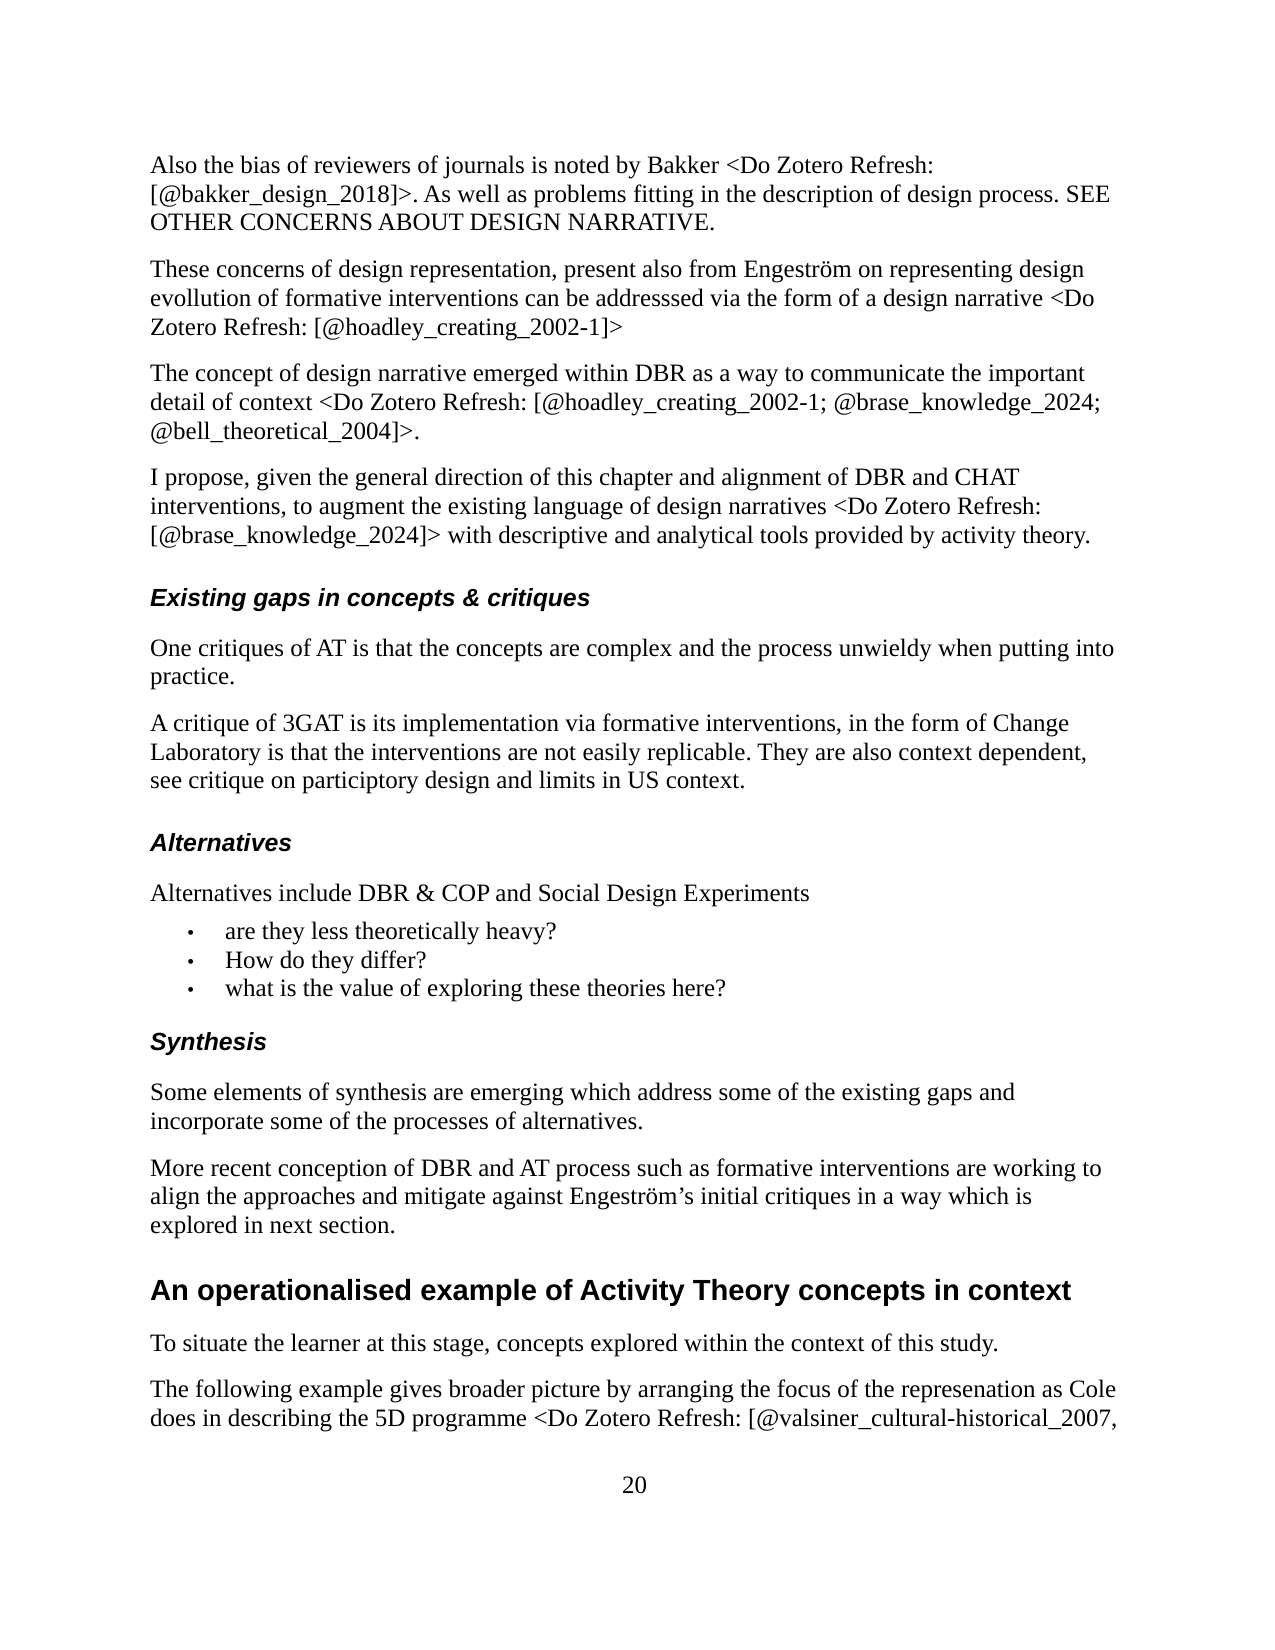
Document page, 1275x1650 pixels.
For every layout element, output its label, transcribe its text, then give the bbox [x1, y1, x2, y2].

text Also the bias of reviewers of journals is noted by Bakker <Do Zotero Refresh: [@bakker_design_2018]>. As well as problems fitting in the description of design process. SEE OTHER CONCERNS ABOUT DESIGN NARRATIVE. [150, 150, 1125, 236]
text Alternatives include DBR & COP and Social Design Experiments [150, 878, 1125, 907]
text The following example gives broader picture by arranging the focus of the represenation as Cole does in describing the 5D programme <Do Zotero Refresh: [@valsiner_cultural-historical_2007, [150, 1374, 1125, 1432]
list are they less theoretically heavy? [187, 916, 1125, 945]
list what is the value of exploring these theories here? [187, 973, 1125, 1002]
text A critique of 3GAT is its implementation via formative interventions, in the form of Change Laboratory is that the interventions are not easily replicable. They are also context dependent, see critique on participtory design and limits in US context. [150, 708, 1125, 794]
text More recent conception of DBR and AT process such as formative interventions are working to align the approaches and mitigate against Engeström’s initial critiques in a way which is explored in next section. [150, 1153, 1125, 1239]
text These concerns of design representation, present also from Engeström on representing design evollution of formative interventions can be addresssed via the form of a design narrative <Do Zotero Refresh: [@hoadley_creating_2002-1]> [150, 254, 1125, 340]
subtitle An operationalised example of Activity Theory concepts in context [150, 1273, 1125, 1306]
text One critiques of AT is that the concepts are complex and the process unwieldy when putting into practice. [150, 633, 1125, 690]
text The concept of design narrative emerged within DBR as a way to communicate the important detail of context <Do Zotero Refresh: [@hoadley_creating_2002-1; @brase_knowledge_2024; @bell_theoretical_2004]>. [150, 358, 1125, 444]
list How do they differ? [187, 945, 1125, 973]
subtitle Synthesis [150, 1027, 1125, 1056]
text Some elements of synthesis are emerging which address some of the existing gaps and incorporate some of the processes of alternatives. [150, 1077, 1125, 1135]
subtitle Alternatives [150, 828, 1125, 857]
text To situate the learner at this stage, concepts explored within the context of this study. [150, 1328, 1125, 1357]
text I propose, given the general direction of this chapter and alignment of DBR and CHAT interventions, to augment the existing language of design narratives <Do Zotero Refresh: [@brase_knowledge_2024]> with descriptive and analytical tools provided by activity theory. [150, 462, 1125, 549]
subtitle Existing gaps in concepts & critiques [150, 583, 1125, 611]
